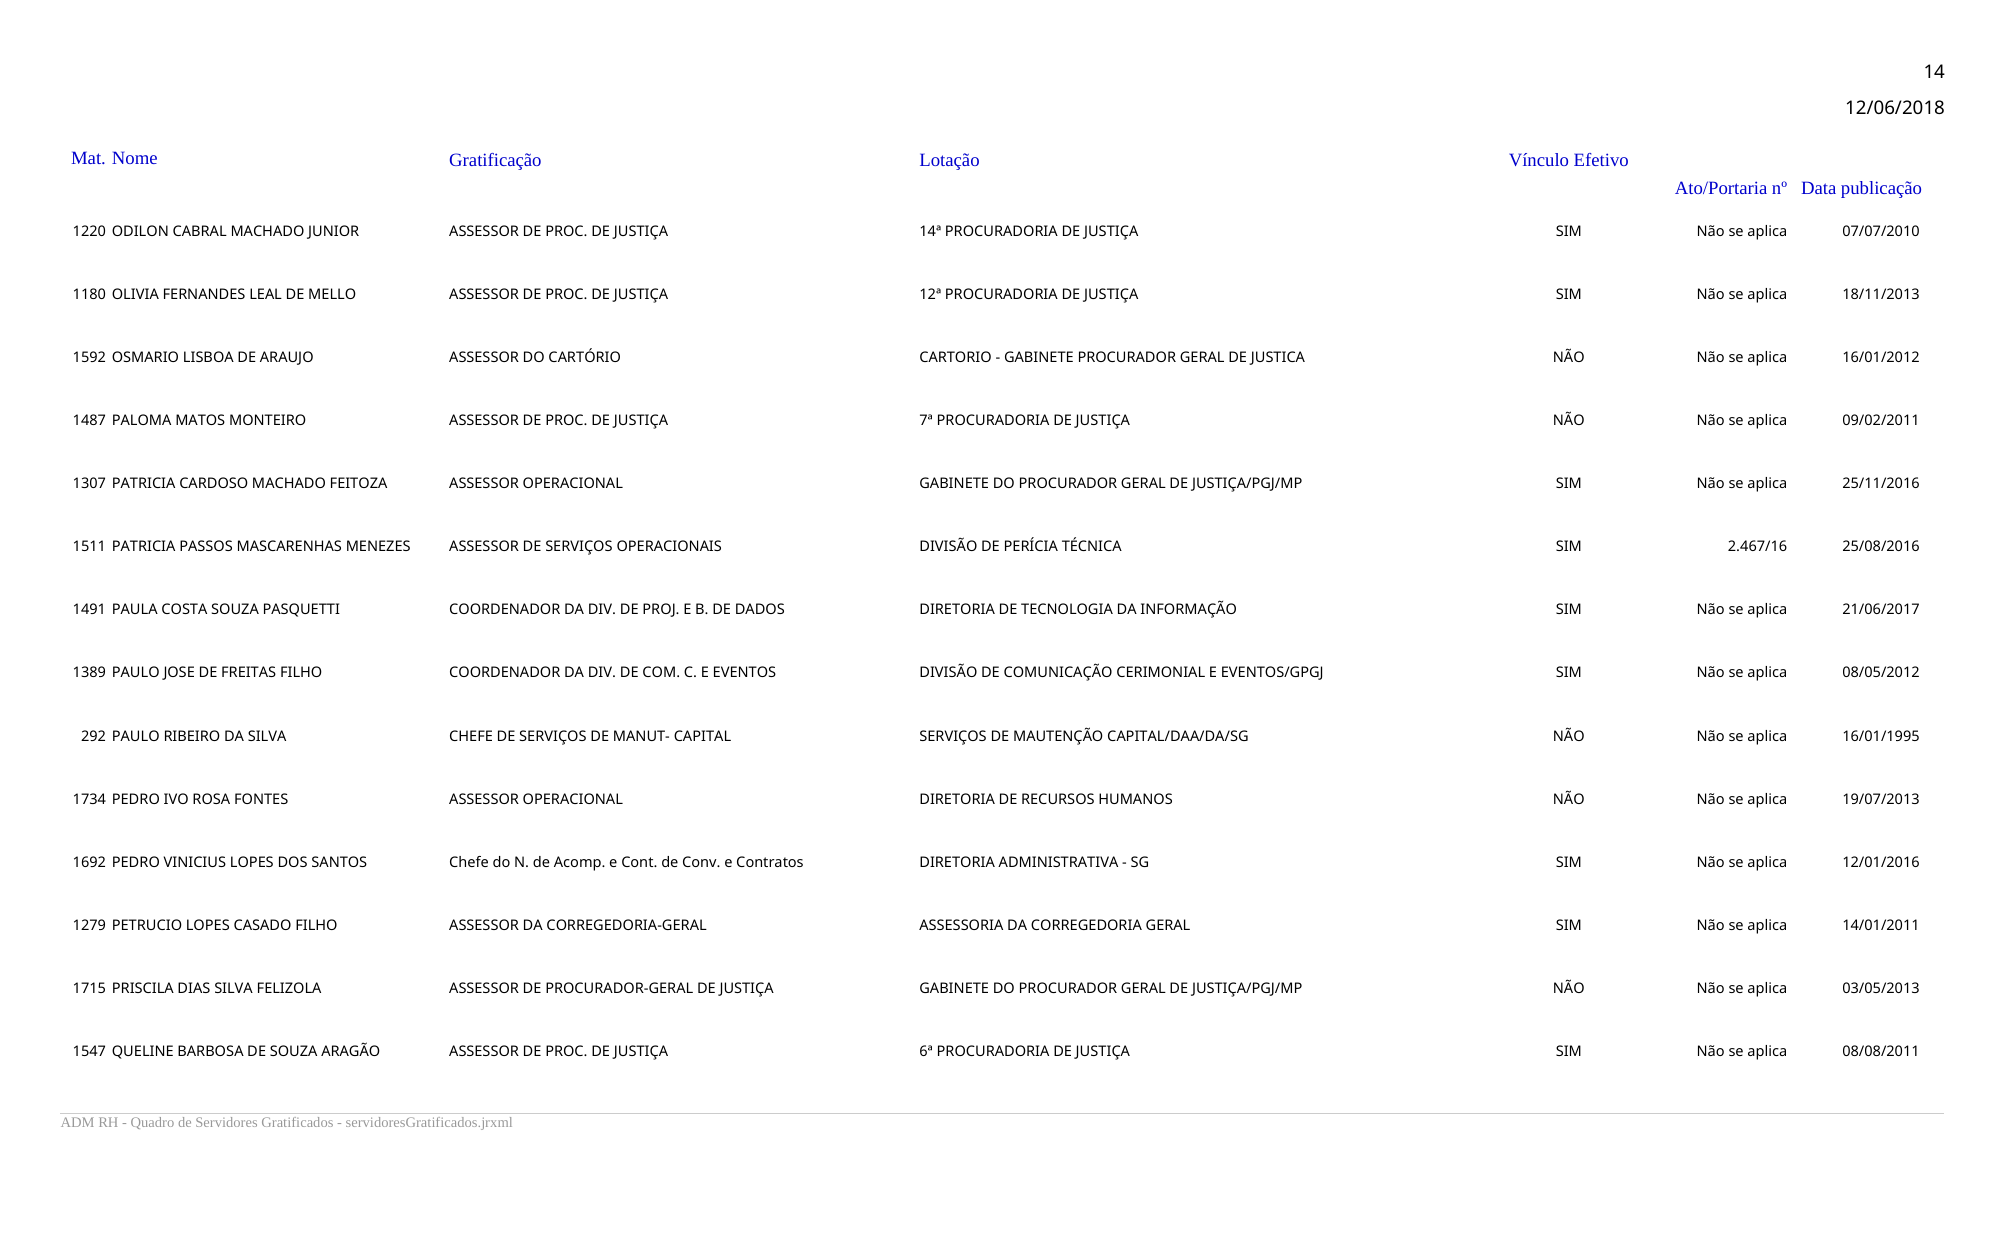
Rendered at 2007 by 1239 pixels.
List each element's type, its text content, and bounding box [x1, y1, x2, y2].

table_cell [1945, 59, 2007, 85]
table_cell 12ª PROCURADORIA DE JUSTIÇA [919, 284, 1486, 344]
table_cell [440, 263, 449, 281]
table_cell [1486, 628, 1495, 641]
table_cell [1787, 347, 1792, 375]
table_cell [1486, 501, 1495, 515]
table_cell [1486, 894, 2007, 912]
table_cell [1642, 754, 2007, 767]
table_cell [1920, 220, 2007, 249]
table_cell 2.467/16 [1650, 536, 1787, 564]
table_cell [106, 179, 112, 207]
table_cell [440, 515, 449, 533]
table_cell [106, 473, 112, 501]
table_cell [910, 1020, 919, 1038]
table_cell [0, 536, 9, 564]
table_cell 1547 [9, 1041, 106, 1069]
table_cell [910, 312, 919, 326]
table_cell [1486, 641, 2007, 659]
table_cell [910, 438, 919, 452]
table_cell 16/01/2012 [1793, 347, 1919, 375]
table_cell [440, 691, 449, 704]
table_cell [910, 754, 919, 767]
table_cell [440, 220, 449, 249]
table_cell [1787, 599, 1792, 628]
table_cell [1922, 149, 2007, 177]
table_cell [1642, 943, 2007, 957]
table_cell COORDENADOR DA DIV. DE COM. C. E EVENTOS [449, 662, 910, 722]
table_cell 08/05/2012 [1793, 662, 1919, 691]
table_cell 1734 [9, 789, 106, 817]
table_cell [0, 957, 112, 975]
table_cell SIM [1495, 1041, 1642, 1083]
table_cell [0, 768, 112, 786]
table_cell [1642, 501, 2007, 515]
table_cell [0, 347, 9, 375]
table_cell Não se aplica [1650, 410, 1787, 438]
table_cell [0, 789, 9, 817]
table_cell [910, 817, 919, 831]
table_cell [1486, 410, 1495, 438]
table_cell 1511 [9, 536, 106, 564]
table_cell Não se aplica [1650, 915, 1787, 943]
table_cell 292 [9, 725, 106, 754]
table_cell [1787, 220, 1792, 249]
table_cell 1692 [9, 852, 106, 880]
table_cell [0, 389, 112, 407]
table_cell 12/01/2016 [1793, 852, 1919, 880]
table_cell [440, 473, 449, 501]
table_cell [1486, 389, 2007, 407]
table_cell [1920, 1041, 2007, 1069]
table_cell [1486, 565, 1495, 578]
table_cell [0, 628, 112, 641]
table_cell [1642, 536, 1649, 564]
table_cell [1486, 768, 2007, 786]
table_cell [1642, 438, 2007, 452]
table_cell [440, 452, 449, 470]
table_cell [0, 452, 112, 470]
table_cell [0, 725, 9, 754]
table_cell [0, 515, 112, 533]
table_cell [1920, 473, 2007, 501]
table_cell [1920, 978, 2007, 1006]
table_cell [0, 249, 112, 262]
table_cell [910, 501, 919, 515]
table_cell [1486, 704, 2007, 722]
table_cell [1486, 754, 1495, 767]
table_cell [1642, 1041, 1649, 1069]
table_cell [1920, 410, 2007, 438]
table_header [0, 0, 2007, 57]
table_cell [0, 1113, 60, 1137]
table_cell [440, 501, 449, 515]
table_cell [1787, 915, 1792, 943]
table_cell PRISCILA DIAS SILVA FELIZOLA [112, 978, 440, 1038]
table_cell [1486, 691, 1495, 704]
table_cell [1642, 565, 2007, 578]
table_cell PETRUCIO LOPES CASADO FILHO [112, 915, 440, 975]
table_cell [910, 473, 919, 501]
table_cell [106, 1041, 112, 1069]
table_cell [910, 852, 919, 880]
table_cell SIM [1495, 536, 1642, 578]
table_cell [106, 662, 112, 691]
table_cell [910, 536, 919, 564]
table_cell Não se aplica [1650, 599, 1787, 628]
table_cell [1486, 536, 1495, 564]
table_cell 1491 [9, 599, 106, 628]
table_cell DIRETORIA DE RECURSOS HUMANOS [919, 789, 1486, 849]
table_cell [440, 725, 449, 754]
table_cell Não se aplica [1650, 220, 1787, 249]
table_cell [0, 1041, 9, 1069]
table_cell [440, 410, 449, 438]
table_cell [910, 410, 919, 438]
table_cell [0, 326, 112, 344]
table_cell [1642, 312, 2007, 326]
table_cell [1486, 880, 1495, 894]
table_cell [1642, 880, 2007, 894]
table_cell 03/05/2013 [1793, 978, 1919, 1006]
table_cell [910, 599, 919, 628]
table_cell 1592 [9, 347, 106, 375]
table_cell 18/11/2013 [1793, 284, 1919, 312]
table_cell [1486, 1083, 2007, 1101]
table_cell [1642, 628, 2007, 641]
table_cell [1486, 1020, 2007, 1038]
table_cell [0, 943, 112, 957]
table_cell 1180 [9, 284, 106, 312]
table_cell [0, 123, 2007, 146]
table_cell [106, 978, 112, 1006]
table_cell [106, 284, 112, 312]
table_cell [1642, 284, 1649, 312]
table_cell [1642, 1006, 2007, 1020]
table_cell SIM [1495, 599, 1642, 641]
table_cell [1642, 817, 2007, 831]
table_cell OSMARIO LISBOA DE ARAUJO [112, 347, 440, 407]
table_cell [910, 1083, 919, 1101]
table_header Nome [112, 147, 199, 177]
table_cell [0, 1083, 112, 1101]
table_cell [1787, 662, 1792, 691]
table_cell 1487 [9, 410, 106, 438]
table_cell [0, 410, 9, 438]
table_cell Não se aplica [1650, 662, 1787, 691]
table_cell 19/07/2013 [1793, 789, 1919, 817]
table_cell [1920, 284, 2007, 312]
table_cell [1642, 915, 1649, 943]
table_cell [910, 768, 919, 786]
table_cell [0, 978, 9, 1006]
table_cell [440, 978, 449, 1006]
table_cell [1787, 725, 1792, 754]
table_cell PATRICIA CARDOSO MACHADO FEITOZA [112, 473, 440, 533]
table_cell SERVIÇOS DE MAUTENÇÃO CAPITAL/DAA/DA/SG [919, 725, 1486, 786]
table_cell [910, 789, 919, 817]
table_cell [910, 1006, 919, 1020]
table_cell PEDRO IVO ROSA FONTES [112, 789, 440, 849]
table_cell [440, 641, 449, 659]
table_cell [910, 943, 919, 957]
table_cell [910, 284, 919, 312]
table_cell [910, 915, 919, 943]
table_cell [910, 691, 919, 704]
table_cell 21/06/2017 [1793, 599, 1919, 628]
table_cell [0, 95, 1790, 123]
table_cell [0, 473, 9, 501]
table_cell [0, 1006, 112, 1020]
table_cell [440, 249, 449, 262]
table_cell ASSESSOR DE PROCURADOR-GERAL DE JUSTIÇA [449, 978, 910, 1038]
table_cell [440, 347, 449, 375]
table_cell [440, 957, 449, 975]
table_cell [1642, 249, 2007, 262]
table_cell [1642, 410, 1649, 438]
table_cell [1642, 789, 1649, 817]
table_cell [910, 263, 919, 281]
table_cell QUELINE BARBOSA DE SOUZA ARAGÃO [112, 1041, 440, 1101]
table_cell Não se aplica [1650, 852, 1787, 880]
table_cell [910, 220, 919, 249]
table_cell 14ª PROCURADORIA DE JUSTIÇA [919, 220, 1486, 281]
table_cell PEDRO VINICIUS LOPES DOS SANTOS [112, 852, 440, 912]
table_cell [440, 754, 449, 767]
table_cell [1787, 473, 1792, 501]
table_cell Vínculo Efetivo [1495, 149, 1642, 178]
table_cell GABINETE DO PROCURADOR GERAL DE JUSTIÇA/PGJ/MP [919, 978, 1486, 1038]
table_cell [0, 501, 112, 515]
table_cell [199, 149, 449, 177]
table_cell [1486, 249, 1495, 262]
table_cell Chefe do N. de Acomp. e Cont. de Conv. e Contratos [449, 852, 910, 912]
table_cell [1486, 599, 1495, 628]
table_header Mat. [44, 147, 106, 177]
table_cell Não se aplica [1650, 284, 1787, 312]
table_cell [0, 599, 9, 628]
table_cell PATRICIA PASSOS MASCARENHAS MENEZES [112, 536, 440, 596]
table_cell NÃO [1495, 725, 1642, 767]
table_cell [1486, 817, 1495, 831]
table_cell [0, 894, 112, 912]
table_cell [0, 1020, 112, 1038]
table_cell [440, 943, 449, 957]
table_cell 1220 [9, 220, 106, 249]
table_cell ASSESSOR DA CORREGEDORIA-GERAL [449, 915, 910, 975]
table_cell [910, 389, 919, 407]
table_cell [1920, 852, 2007, 880]
table_cell ADM RH - Quadro de Servidores Gratificados - servidoresGratificados.jrxml [60, 1114, 1944, 1137]
table_cell NÃO [1495, 347, 1642, 389]
table_cell Lotação [919, 149, 1486, 178]
table_cell [449, 178, 910, 207]
table_cell [440, 831, 449, 849]
table_cell [1486, 326, 2007, 344]
table_cell ASSESSOR DE PROC. DE JUSTIÇA [449, 284, 910, 344]
table_cell [440, 894, 449, 912]
table_cell [0, 852, 9, 880]
table_cell PALOMA MATOS MONTEIRO [112, 410, 440, 470]
table_cell [440, 536, 449, 564]
table_cell [910, 347, 919, 375]
table_cell Gratificação [449, 149, 910, 178]
table_cell Não se aplica [1650, 473, 1787, 501]
table_cell DIVISÃO DE COMUNICAÇÃO CERIMONIAL E EVENTOS/GPGJ [919, 662, 1486, 722]
table_cell [440, 389, 449, 407]
table_cell [1486, 452, 2007, 470]
table_cell [440, 284, 449, 312]
table_cell [0, 565, 112, 578]
table_cell [910, 326, 919, 344]
table_cell [0, 220, 9, 249]
table_cell [1642, 347, 1649, 375]
table_cell [106, 852, 112, 880]
table_cell [1642, 978, 1649, 1006]
table_cell [910, 249, 919, 262]
table_cell [1486, 662, 1495, 691]
table_cell Não se aplica [1650, 725, 1787, 754]
table_cell PAULO RIBEIRO DA SILVA [112, 725, 440, 786]
table_cell NÃO [1495, 789, 1642, 831]
table_cell [910, 149, 919, 177]
table_cell [1486, 725, 1495, 754]
table_cell [440, 1070, 449, 1083]
table_cell [1642, 662, 1649, 691]
table_cell 1389 [9, 662, 106, 691]
table_cell [0, 312, 112, 326]
table_cell 6ª PROCURADORIA DE JUSTIÇA [919, 1041, 1486, 1101]
table_cell ASSESSOR DE SERVIÇOS OPERACIONAIS [449, 536, 910, 596]
table_cell [1486, 789, 1495, 817]
table_cell [1787, 284, 1792, 312]
table_cell [1920, 536, 2007, 564]
table_cell [1486, 438, 1495, 452]
table_cell [106, 725, 112, 754]
table_cell 25/11/2016 [1793, 473, 1919, 501]
table_cell ASSESSOR DE PROC. DE JUSTIÇA [449, 1041, 910, 1101]
table_cell [1787, 536, 1792, 564]
table_cell CHEFE DE SERVIÇOS DE MANUT- CAPITAL [449, 725, 910, 786]
table_cell [1486, 1041, 1495, 1069]
table_cell [1486, 312, 1495, 326]
table_cell [910, 375, 919, 389]
table_cell [1642, 473, 1649, 501]
table_cell [44, 177, 106, 207]
table_cell DIRETORIA ADMINISTRATIVA - SG [919, 852, 1486, 912]
table_cell [910, 978, 919, 1006]
table_cell [440, 599, 449, 628]
table_cell [1642, 725, 1649, 754]
table_cell [1920, 725, 2007, 754]
table_cell [910, 880, 919, 894]
table_cell PAULA COSTA SOUZA PASQUETTI [112, 599, 440, 659]
table_cell [440, 817, 449, 831]
table_cell [0, 817, 112, 831]
table_cell [106, 410, 112, 438]
table_cell [0, 375, 112, 389]
table_cell [440, 768, 449, 786]
table_cell [1486, 220, 1495, 249]
table_cell 14 [1790, 59, 1944, 85]
table_cell [910, 1070, 919, 1083]
table_cell 16/01/1995 [1793, 725, 1919, 754]
table_cell [0, 263, 112, 281]
table_cell [1486, 284, 1495, 312]
table_cell 09/02/2011 [1793, 410, 1919, 438]
table_cell DIRETORIA DE TECNOLOGIA DA INFORMAÇÃO [919, 599, 1486, 659]
table_cell [1642, 1070, 2007, 1083]
table_cell [106, 347, 112, 375]
table_cell [440, 578, 449, 596]
table_cell [910, 179, 919, 207]
table_cell [440, 1020, 449, 1038]
table_cell ASSESSOR DE PROC. DE JUSTIÇA [449, 410, 910, 470]
table_cell 08/08/2011 [1793, 1041, 1919, 1069]
table_cell [106, 915, 112, 943]
table_cell ASSESSOR DO CARTÓRIO [449, 347, 910, 407]
table_cell [0, 831, 112, 849]
table_cell [106, 220, 112, 249]
table_cell SIM [1495, 220, 1642, 262]
table_cell [0, 179, 44, 207]
table_cell [1486, 978, 1495, 1006]
table_cell 07/07/2010 [1793, 220, 1919, 249]
table_header [1787, 147, 1922, 177]
table_cell [440, 789, 449, 817]
table_cell 1279 [9, 915, 106, 943]
table_cell [440, 662, 449, 691]
table_cell [440, 628, 449, 641]
table_cell ASSESSOR DE PROC. DE JUSTIÇA [449, 220, 910, 281]
table_cell [0, 578, 112, 596]
table_cell [910, 831, 919, 849]
table_cell [1945, 95, 2007, 123]
table_cell [1922, 179, 2007, 207]
table_cell [1787, 410, 1792, 438]
table_cell 1715 [9, 978, 106, 1006]
table_cell Não se aplica [1650, 978, 1787, 1006]
table_cell [910, 628, 919, 641]
table_cell [0, 704, 112, 722]
table_cell [1486, 578, 2007, 596]
table_cell [0, 641, 112, 659]
table_cell [1495, 178, 1642, 207]
table_cell SIM [1495, 915, 1642, 957]
table_cell NÃO [1495, 410, 1642, 452]
table_cell [919, 178, 1486, 207]
table_cell 1307 [9, 473, 106, 501]
table_cell [1787, 852, 1792, 880]
table_cell PAULO JOSE DE FREITAS FILHO [112, 662, 440, 722]
table_cell [0, 1101, 2007, 1113]
table_cell [910, 565, 919, 578]
table_cell [1486, 957, 2007, 975]
table_cell 14/01/2011 [1793, 915, 1919, 943]
table_cell GABINETE DO PROCURADOR GERAL DE JUSTIÇA/PGJ/MP [919, 473, 1486, 533]
table_cell SIM [1495, 473, 1642, 515]
table_cell [112, 177, 199, 207]
table_cell [1642, 599, 1649, 628]
table_cell Data publicação [1787, 177, 1922, 207]
table_cell [106, 599, 112, 628]
table_cell [1486, 1070, 1495, 1083]
table_cell [910, 894, 919, 912]
table_cell [0, 209, 2007, 217]
table_cell [1642, 149, 1649, 177]
table_cell [1486, 831, 2007, 849]
table_cell [440, 704, 449, 722]
table_cell SIM [1495, 852, 1642, 894]
table_cell [910, 704, 919, 722]
table_cell 12/06/2018 [1790, 95, 1944, 123]
table_cell [0, 691, 112, 704]
table_cell [910, 662, 919, 691]
table_cell [1945, 1113, 2007, 1137]
table_cell [1486, 149, 1495, 177]
table_cell [440, 1041, 449, 1069]
table_cell [1486, 375, 1495, 389]
table_cell [440, 438, 449, 452]
table_cell ASSESSOR OPERACIONAL [449, 473, 910, 533]
table_cell [1787, 789, 1792, 817]
table_cell [1787, 1041, 1792, 1069]
table_cell [1920, 599, 2007, 628]
table_cell [440, 915, 449, 943]
table_cell [0, 85, 2007, 91]
table_cell [1920, 347, 2007, 375]
table_cell CARTORIO - GABINETE PROCURADOR GERAL DE JUSTICA [919, 347, 1486, 407]
table_cell [1920, 789, 2007, 817]
table_cell [0, 59, 1790, 85]
table_cell [1642, 852, 1649, 880]
table_cell [440, 375, 449, 389]
table_cell [1642, 375, 2007, 389]
table_cell 7ª PROCURADORIA DE JUSTIÇA [919, 410, 1486, 470]
table_cell [0, 149, 44, 177]
table_cell [0, 284, 9, 312]
table_cell Não se aplica [1650, 789, 1787, 817]
table_cell [910, 452, 919, 470]
table_cell [440, 880, 449, 894]
table_cell [910, 1041, 919, 1069]
table_cell [440, 326, 449, 344]
table_header [1650, 147, 1787, 177]
table_cell [1486, 943, 1495, 957]
table_cell DIVISÃO DE PERÍCIA TÉCNICA [919, 536, 1486, 596]
table_cell [106, 536, 112, 564]
table_cell [0, 880, 112, 894]
table_cell 25/08/2016 [1793, 536, 1919, 564]
table_cell [106, 789, 112, 817]
table_cell ASSESSOR OPERACIONAL [449, 789, 910, 849]
table_cell [440, 312, 449, 326]
table_cell [910, 578, 919, 596]
table_cell [1486, 852, 1495, 880]
table_cell [910, 957, 919, 975]
table_cell [1787, 978, 1792, 1006]
table_cell [440, 565, 449, 578]
table_cell [1920, 915, 2007, 943]
table_cell [106, 149, 112, 177]
table_cell COORDENADOR DA DIV. DE PROJ. E B. DE DADOS [449, 599, 910, 659]
table_cell [1486, 1006, 1495, 1020]
table_cell [0, 915, 9, 943]
table_cell [1642, 691, 2007, 704]
table_cell [440, 1083, 449, 1101]
table_cell [1486, 473, 1495, 501]
table_cell ODILON CABRAL MACHADO JUNIOR [112, 220, 440, 281]
table_cell [910, 641, 919, 659]
table_cell [199, 179, 449, 207]
table_cell [910, 515, 919, 533]
table_cell [1486, 179, 1495, 207]
table_cell SIM [1495, 284, 1642, 326]
table_cell NÃO [1495, 978, 1642, 1020]
table_cell [0, 438, 112, 452]
table_cell [0, 754, 112, 767]
table_cell [1486, 915, 1495, 943]
table_cell SIM [1495, 662, 1642, 704]
table_cell [1642, 179, 1649, 207]
table_cell [440, 852, 449, 880]
table_cell [1486, 515, 2007, 533]
table_cell [0, 662, 9, 691]
table_cell [1486, 263, 2007, 281]
table_cell [440, 1006, 449, 1020]
table_cell [0, 1070, 112, 1083]
table_cell ASSESSORIA DA CORREGEDORIA GERAL [919, 915, 1486, 975]
table_cell Não se aplica [1650, 347, 1787, 375]
table_cell [1642, 220, 1649, 249]
table_cell OLIVIA FERNANDES LEAL DE MELLO [112, 284, 440, 344]
table_cell [1486, 347, 1495, 375]
table_cell [910, 725, 919, 754]
table_cell Não se aplica [1650, 1041, 1787, 1069]
table_cell Ato/Portaria nº [1650, 177, 1787, 207]
table_cell [1920, 662, 2007, 691]
